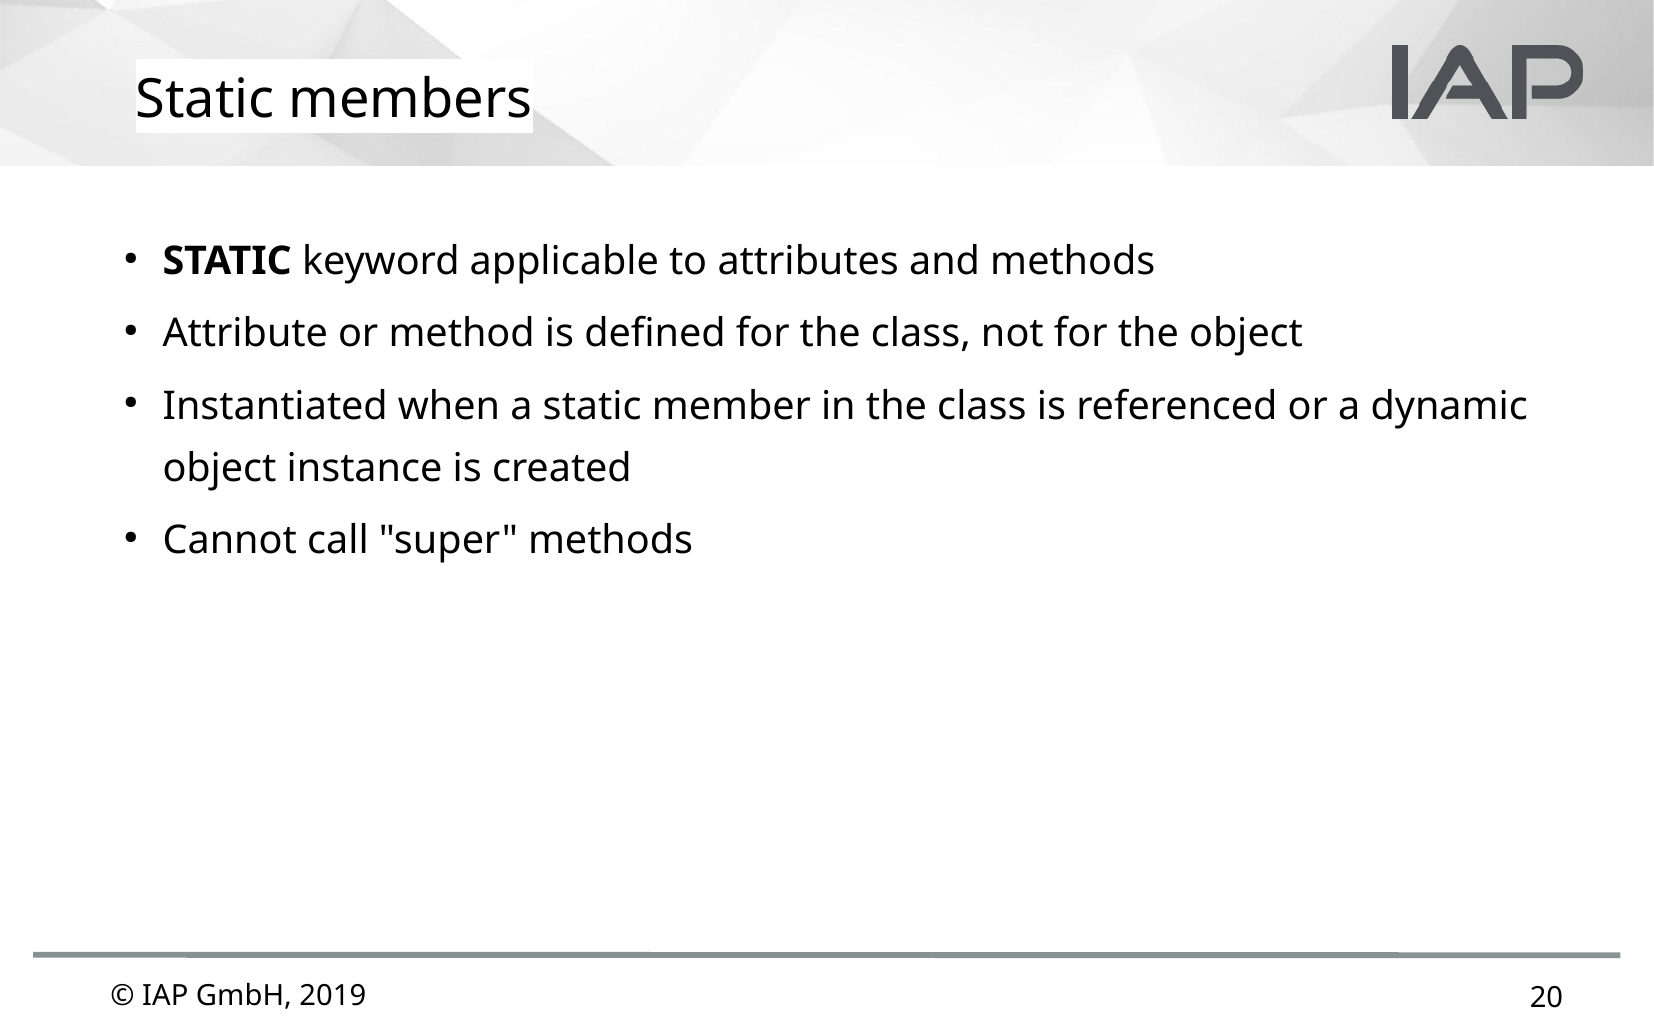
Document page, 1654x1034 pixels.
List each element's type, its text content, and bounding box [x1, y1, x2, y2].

list STATIC keyword applicable to attributes and methods Attribute or method is defined for the class, not for the object Instantiated when a static member in the class is referenced or a dynamic object instance is created Cannot call "super" methods [106, 224, 1571, 916]
title Static members [135, 41, 1264, 152]
picture [0, 0, 1654, 166]
